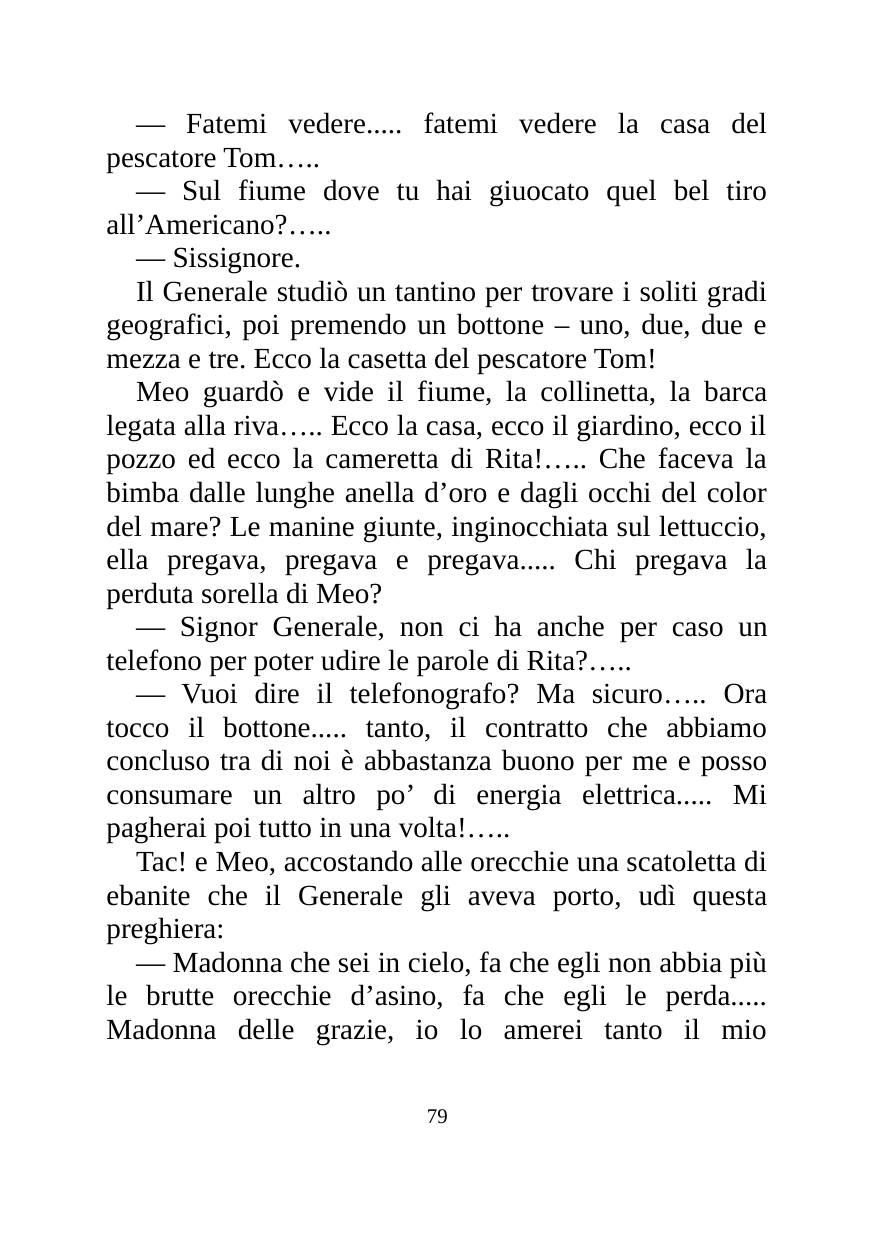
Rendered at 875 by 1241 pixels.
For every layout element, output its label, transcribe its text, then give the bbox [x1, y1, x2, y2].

text — Sissignore. [106, 240, 768, 274]
text — Madonna che sei in cielo, fa che egli non abbia più le brutte orecchie d’asino, fa che egli le perda..... Madonna delle grazie, io lo amerei tanto il mio [106, 945, 768, 1045]
text — Signor Generale, non ci ha anche per caso un telefono per poter udire le parole di Rita?….. [106, 609, 768, 676]
text Tac! e Meo, accostando alle orecchie una scatoletta di ebanite che il Generale gli aveva porto, udì questa preghiera: [106, 844, 768, 945]
text — Vuoi dire il telefonografo? Ma sicuro….. Ora tocco il bottone..... tanto, il contratto che abbiamo concluso tra di noi è abbastanza buono per me e posso consumare un altro po’ di energia elettrica..... Mi pagherai poi tutto in una volta!….. [106, 676, 768, 844]
text — Sul fiume dove tu hai giuocato quel bel tiro all’Americano?….. [106, 173, 768, 240]
text Meo guardò e vide il fiume, la collinetta, la barca legata alla riva….. Ecco la casa, ecco il giardino, ecco il pozzo ed ecco la cameretta di Rita!….. Che faceva la bimba dalle lunghe anella d’oro e dagli occhi del color del mare? Le manine giunte, inginocchiata sul lettuccio, ella pregava, pregava e pregava..... Chi pregava la perduta sorella di Meo? [106, 374, 768, 609]
text Il Generale studiò un tantino per trovare i soliti gradi geografici, poi premendo un bottone – uno, due, due e mezza e tre. Ecco la casetta del pescatore Tom! [106, 274, 768, 374]
text — Fatemi vedere..... fatemi vedere la casa del pescatore Tom….. [106, 106, 768, 173]
